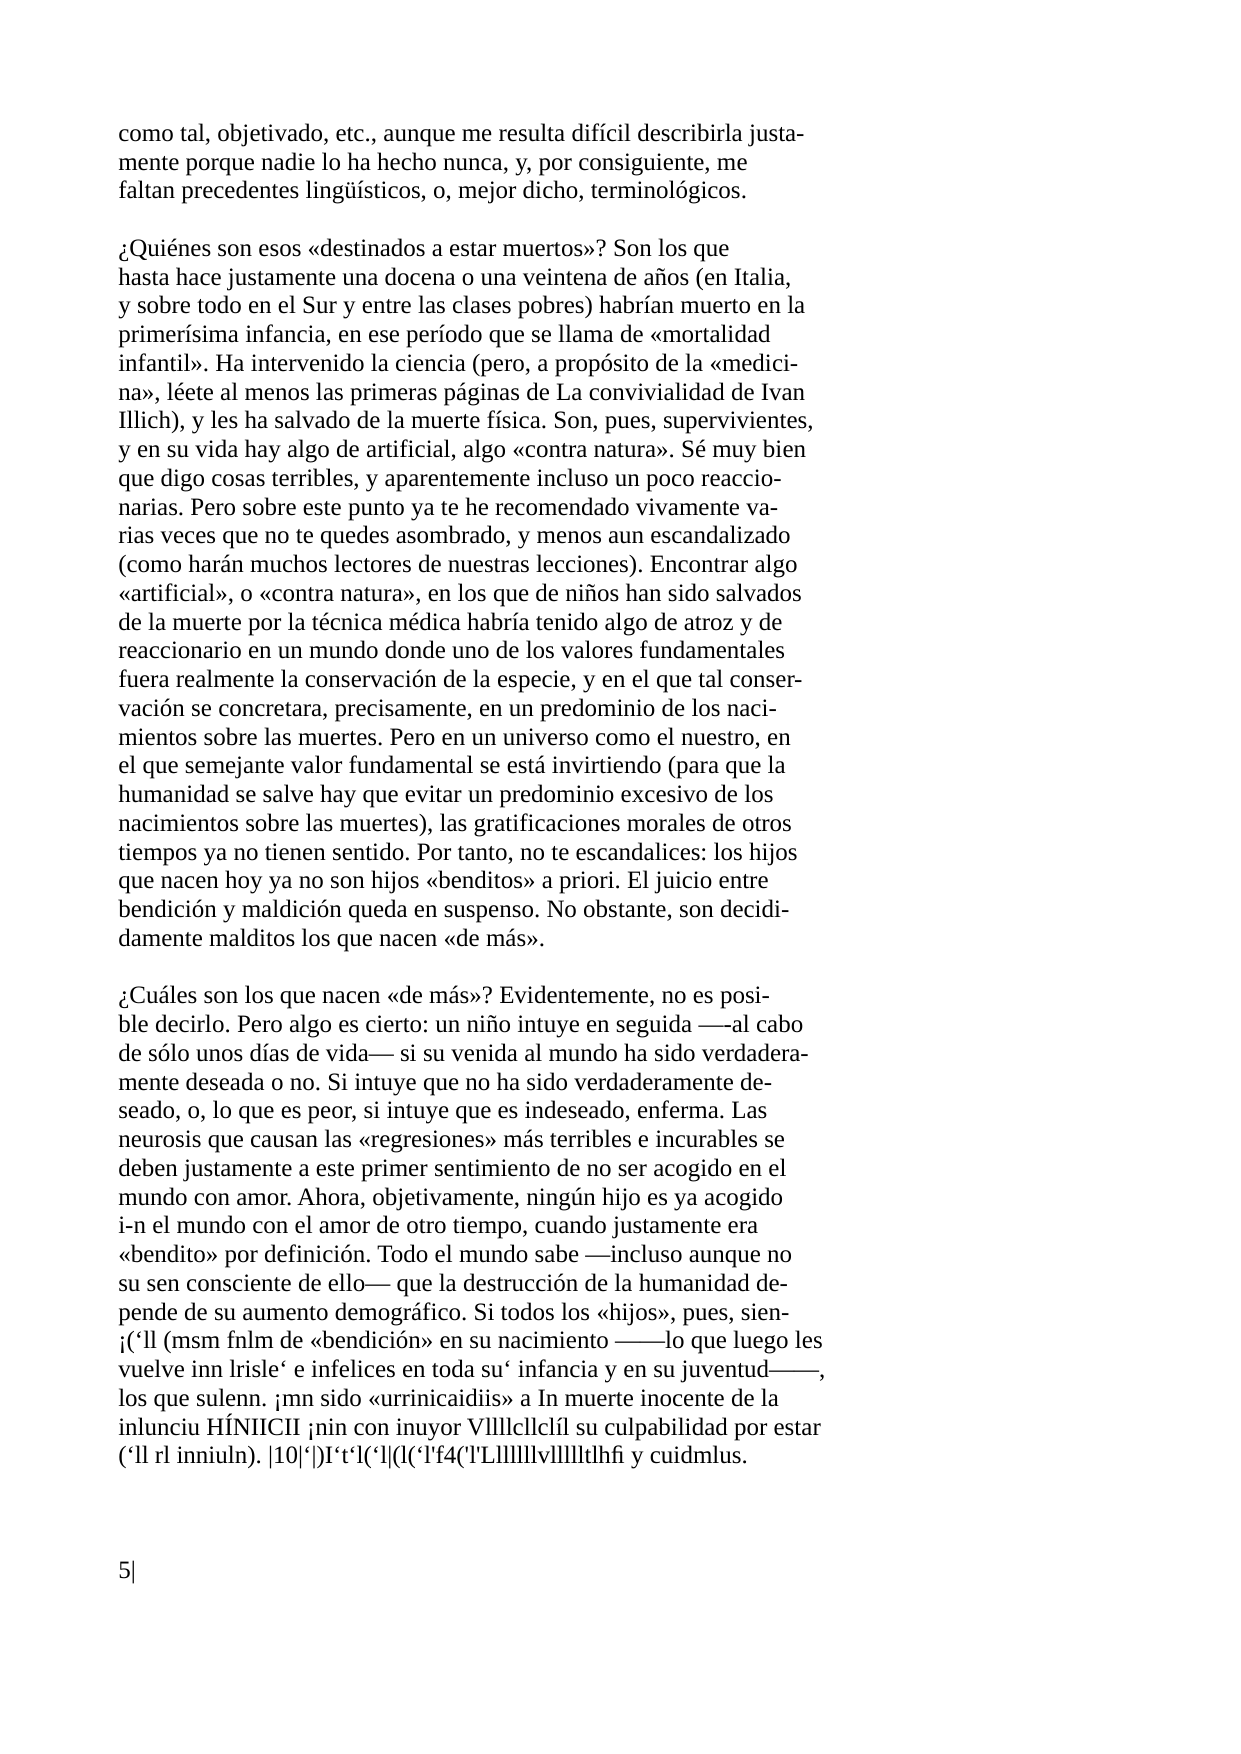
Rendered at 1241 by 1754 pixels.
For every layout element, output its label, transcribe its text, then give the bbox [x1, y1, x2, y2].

text inlunciu HÍNIICII ¡nin con inuyor Vllllcllclíl su culpabilidad por estar [118, 1412, 1122, 1441]
text deben justamente a este primer sentimiento de no ser acogido en el [118, 1153, 1122, 1182]
text infantil». Ha intervenido la ciencia (pero, a propósito de la «medici- [118, 348, 1122, 377]
text mente deseada o no. Si intuye que no ha sido verdaderamente de- [118, 1067, 1122, 1096]
text hasta hace justamente una docena o una veintena de años (en Italia, [118, 262, 1122, 291]
text que nacen hoy ya no son hijos «benditos» a priori. El juicio entre [118, 866, 1122, 894]
text como tal, objetivado, etc., aunque me resulta difícil describirla justa- [118, 118, 1122, 147]
text fuera realmente la conservación de la especie, y en el que tal conser- [118, 664, 1122, 693]
text mente porque nadie lo ha hecho nunca, y, por consiguiente, me [118, 147, 1122, 176]
text mientos sobre las muertes. Pero en un universo como el nuestro, en [118, 722, 1122, 751]
text faltan precedentes lingüísticos, o, mejor dicho, terminológicos. [118, 176, 1122, 204]
text reaccionario en un mundo donde uno de los valores fundamentales [118, 636, 1122, 664]
text ble decirlo. Pero algo es cierto: un niño intuye en seguida —-al cabo [118, 1009, 1122, 1038]
text vación se concretara, precisamente, en un predominio de los naci- [118, 693, 1122, 722]
text vuelve inn lrisle‘ e infelices en toda su‘ infancia y en su juventud——, [118, 1354, 1122, 1383]
text 5| [118, 1556, 1122, 1584]
text tiempos ya no tienen sentido. Por tanto, no te escandalices: los hijos [118, 837, 1122, 866]
text pende de su aumento demográfico. Si todos los «hijos», pues, sien- [118, 1297, 1122, 1326]
text el que semejante valor fundamental se está invirtiendo (para que la [118, 751, 1122, 779]
text narias. Pero sobre este punto ya te he recomendado vivamente va- [118, 492, 1122, 521]
text primerísima infancia, en ese período que se llama de «mortalidad [118, 319, 1122, 348]
text Illich), y les ha salvado de la muerte física. Son, pues, supervivientes, [118, 406, 1122, 434]
text de sólo unos días de vida— si su venida al mundo ha sido verdadera- [118, 1038, 1122, 1067]
text na», léete al menos las primeras páginas de La convivialidad de Ivan [118, 377, 1122, 406]
text ¿Quiénes son esos «destinados a estar muertos»? Son los que [118, 233, 1122, 262]
text los que sulenn. ¡mn sido «urrinicaidiis» a In muerte inocente de la [118, 1383, 1122, 1412]
text y en su vida hay algo de artificial, algo «contra natura». Sé muy bien [118, 434, 1122, 463]
text ¡(‘ll (msm fnlm de «bendición» en su nacimiento ——lo que luego les [118, 1326, 1122, 1354]
text seado, o, lo que es peor, si intuye que es indeseado, enferma. Las [118, 1096, 1122, 1124]
text humanidad se salve hay que evitar un predominio excesivo de los [118, 779, 1122, 808]
text «artificial», o «contra natura», en los que de niños han sido salvados [118, 578, 1122, 607]
text y sobre todo en el Sur y entre las clases pobres) habrían muerto en la [118, 291, 1122, 319]
text de la muerte por la técnica médica habría tenido algo de atroz y de [118, 607, 1122, 636]
text i-n el mundo con el amor de otro tiempo, cuando justamente era [118, 1211, 1122, 1239]
text (como harán muchos lectores de nuestras lecciones). Encontrar algo [118, 549, 1122, 578]
text damente malditos los que nacen «de más». [118, 923, 1122, 952]
text bendición y maldición queda en suspenso. No obstante, son decidi- [118, 894, 1122, 923]
text nacimientos sobre las muertes), las gratificaciones morales de otros [118, 808, 1122, 837]
text (‘ll rl inniuln). |10|‘|)I‘t‘l(‘l|(l(‘l'f4('l'Lllllllvllllltlhﬁ y cuidmlus. [118, 1441, 1122, 1469]
text rias veces que no te quedes asombrado, y menos aun escandalizado [118, 521, 1122, 549]
text que digo cosas terribles, y aparentemente incluso un poco reaccio- [118, 463, 1122, 492]
text ¿Cuáles son los que nacen «de más»? Evidentemente, no es posi- [118, 981, 1122, 1009]
text mundo con amor. Ahora, objetivamente, ningún hijo es ya acogido [118, 1182, 1122, 1211]
text su sen consciente de ello— que la destrucción de la humanidad de- [118, 1268, 1122, 1297]
text «bendito» por definición. Todo el mundo sabe —incluso aunque no [118, 1239, 1122, 1268]
text neurosis que causan las «regresiones» más terribles e incurables se [118, 1124, 1122, 1153]
